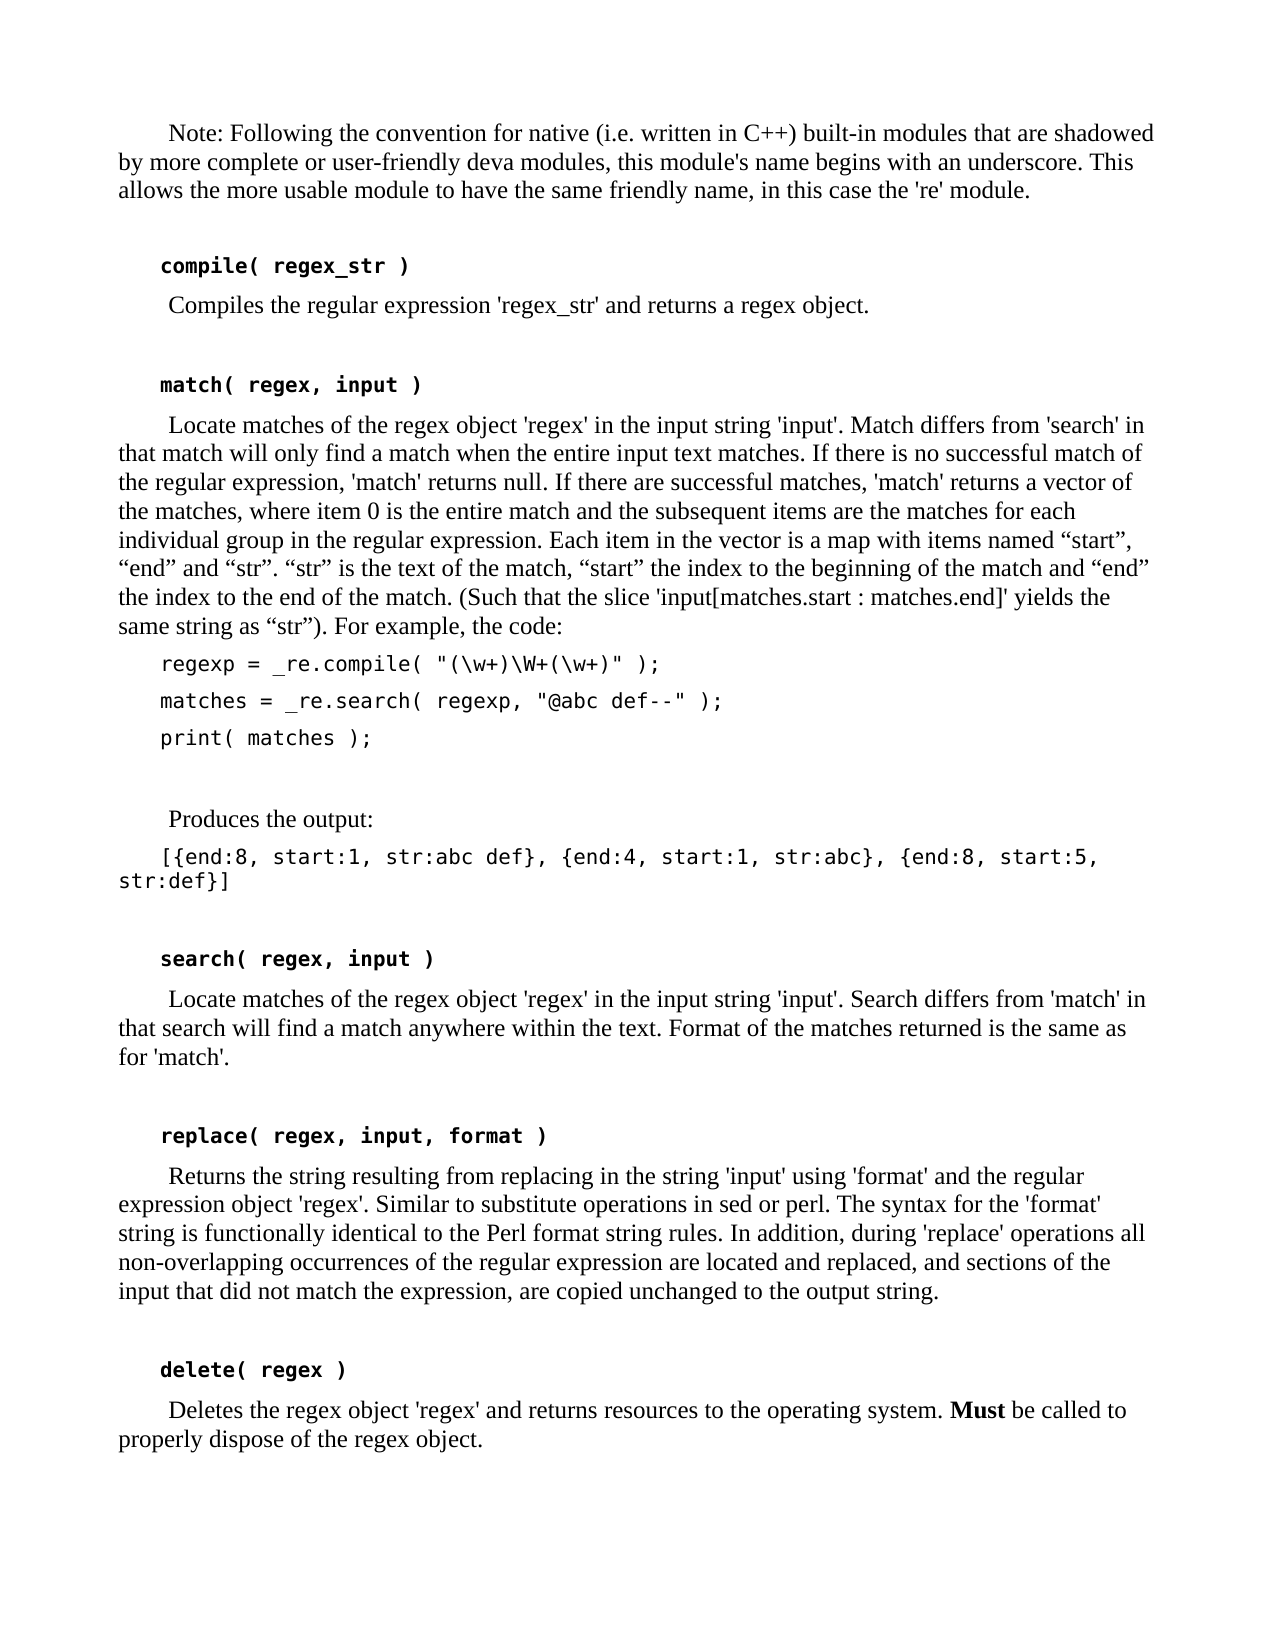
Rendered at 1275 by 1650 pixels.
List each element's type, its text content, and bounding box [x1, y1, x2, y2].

text Locate matches of the regex object 'regex' in the input string 'input'. Match differs from 'search' in that match will only find a match when the entire input text matches. If there is no successful match of the regular expression, 'match' returns null. If there are successful matches, 'match' returns a vector of the matches, where item 0 is the entire match and the subsequent items are the matches for each individual group in the regular expression. Each item in the vector is a map with items named “start”, “end” and “str”. “str” is the text of the match, “start” the index to the beginning of the match and “end” the index to the end of the match. (Such that the slice 'input[matches.start : matches.end]' yields the same string as “str”). For example, the code: [118, 410, 1157, 640]
text Deletes the regex object 'regex' and returns resources to the operating system. Must be called to properly dispose of the regex object. [118, 1395, 1157, 1453]
text regexp = _re.compile( "(\w+)\W+(\w+)" ); [118, 652, 1157, 676]
text matches = _re.search( regexp, "@abc def--" ); [118, 689, 1157, 713]
text delete( regex ) [118, 1358, 1157, 1383]
text Produces the output: [118, 804, 1157, 832]
text Locate matches of the regex object 'regex' in the input string 'input'. Search differs from 'match' in that search will find a match anywhere within the text. Format of the matches returned is the same as for 'match'. [118, 984, 1157, 1070]
text search( regex, input ) [118, 947, 1157, 972]
text match( regex, input ) [118, 373, 1157, 397]
text compile( regex_str ) [118, 254, 1157, 278]
text Note: Following the convention for native (i.e. written in C++) built-in modules that are shadowed by more complete or user-friendly deva modules, this module's name begins with an underscore. This allows the more usable module to have the same friendly name, in this case the 're' module. [118, 118, 1157, 204]
text [{end:8, start:1, str:abc def}, {end:4, start:1, str:abc}, {end:8, start:5, str:def}] [118, 845, 1157, 893]
text Compiles the regular expression 'regex_str' and returns a regex object. [118, 290, 1157, 319]
text replace( regex, input, format ) [118, 1124, 1157, 1148]
text print( matches ); [118, 726, 1157, 750]
text Returns the string resulting from replacing in the string 'input' using 'format' and the regular expression object 'regex'. Similar to substitute operations in sed or perl. The syntax for the 'format' string is functionally identical to the Perl format string rules. In addition, during 'replace' operations all non-overlapping occurrences of the regular expression are located and replaced, and sections of the input that did not match the expression, are copied unchanged to the output string. [118, 1161, 1157, 1304]
